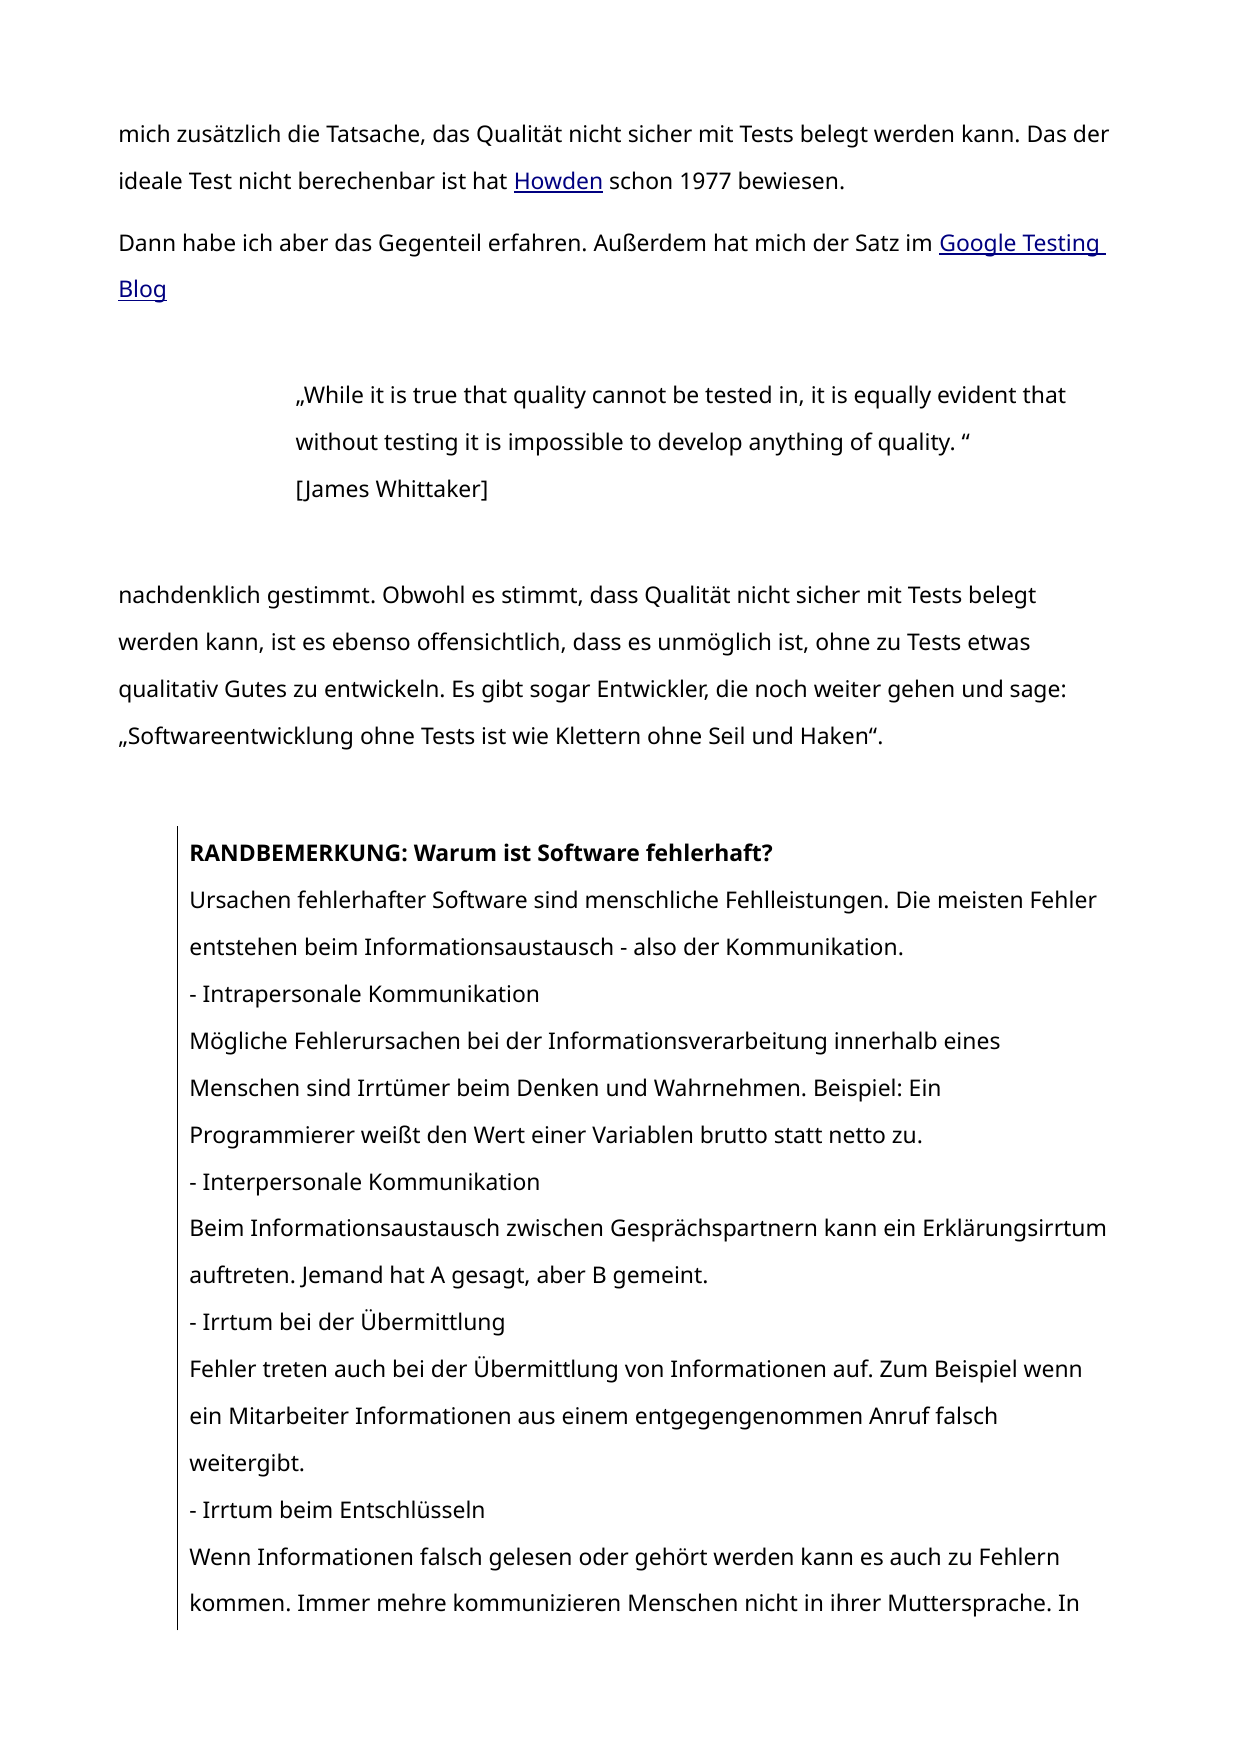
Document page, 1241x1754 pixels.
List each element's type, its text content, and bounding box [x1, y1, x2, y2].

text RANDBEMERKUNG: Warum ist Software fehlerhaft? Ursachen fehlerhafter Software sind menschliche Fehlleistungen. Die meisten Fehler entstehen beim Informationsaustausch - also der Kommunikation. - Intrapersonale Kommunikation Mögliche Fehlerursachen bei der Informationsverarbeitung innerhalb eines Menschen sind Irrtümer beim Denken und Wahrnehmen. Beispiel: Ein Programmierer weißt den Wert einer Variablen brutto statt netto zu. - Interpersonale Kommunikation Beim Informationsaustausch zwischen Gesprächspartnern kann ein Erklärungsirrtum auftreten. Jemand hat A gesagt, aber B gemeint. - Irrtum bei der Übermittlung Fehler treten auch bei der Übermittlung von Informationen auf. Zum Beispiel wenn ein Mitarbeiter Informationen aus einem entgegengenommen Anruf falsch weitergibt. - Irrtum beim Entschlüsseln Wenn Informationen falsch gelesen oder gehört werden kann es auch zu Fehlern kommen. Immer mehre kommunizieren Menschen nicht in ihrer Muttersprache. In [178, 826, 1122, 1630]
text Dann habe ich aber das Gegenteil erfahren. Außerdem hat mich der Satz im Google Testing Blog [118, 226, 1122, 304]
text mich zusätzlich die Tatsache, das Qualität nicht sicher mit Tests belegt werden kann. Das der ideale Test nicht berechenbar ist hat Howden schon 1977 bewiesen. [118, 118, 1122, 196]
text nachdenklich gestimmt. Obwohl es stimmt, dass Qualität nicht sicher mit Tests belegt werden kann, ist es ebenso offensichtlich, dass es unmöglich ist, ohne zu Tests etwas qualitativ Gutes zu entwickeln. Es gibt sogar Entwickler, die noch weiter gehen und sage: „Softwareentwicklung ohne Tests ist wie Klettern ohne Seil und Haken“. [118, 579, 1122, 751]
text „While it is true that quality cannot be tested in, it is equally evident that without testing it is impossible to develop anything of quality. “ [James Whittaker] [295, 379, 1122, 504]
